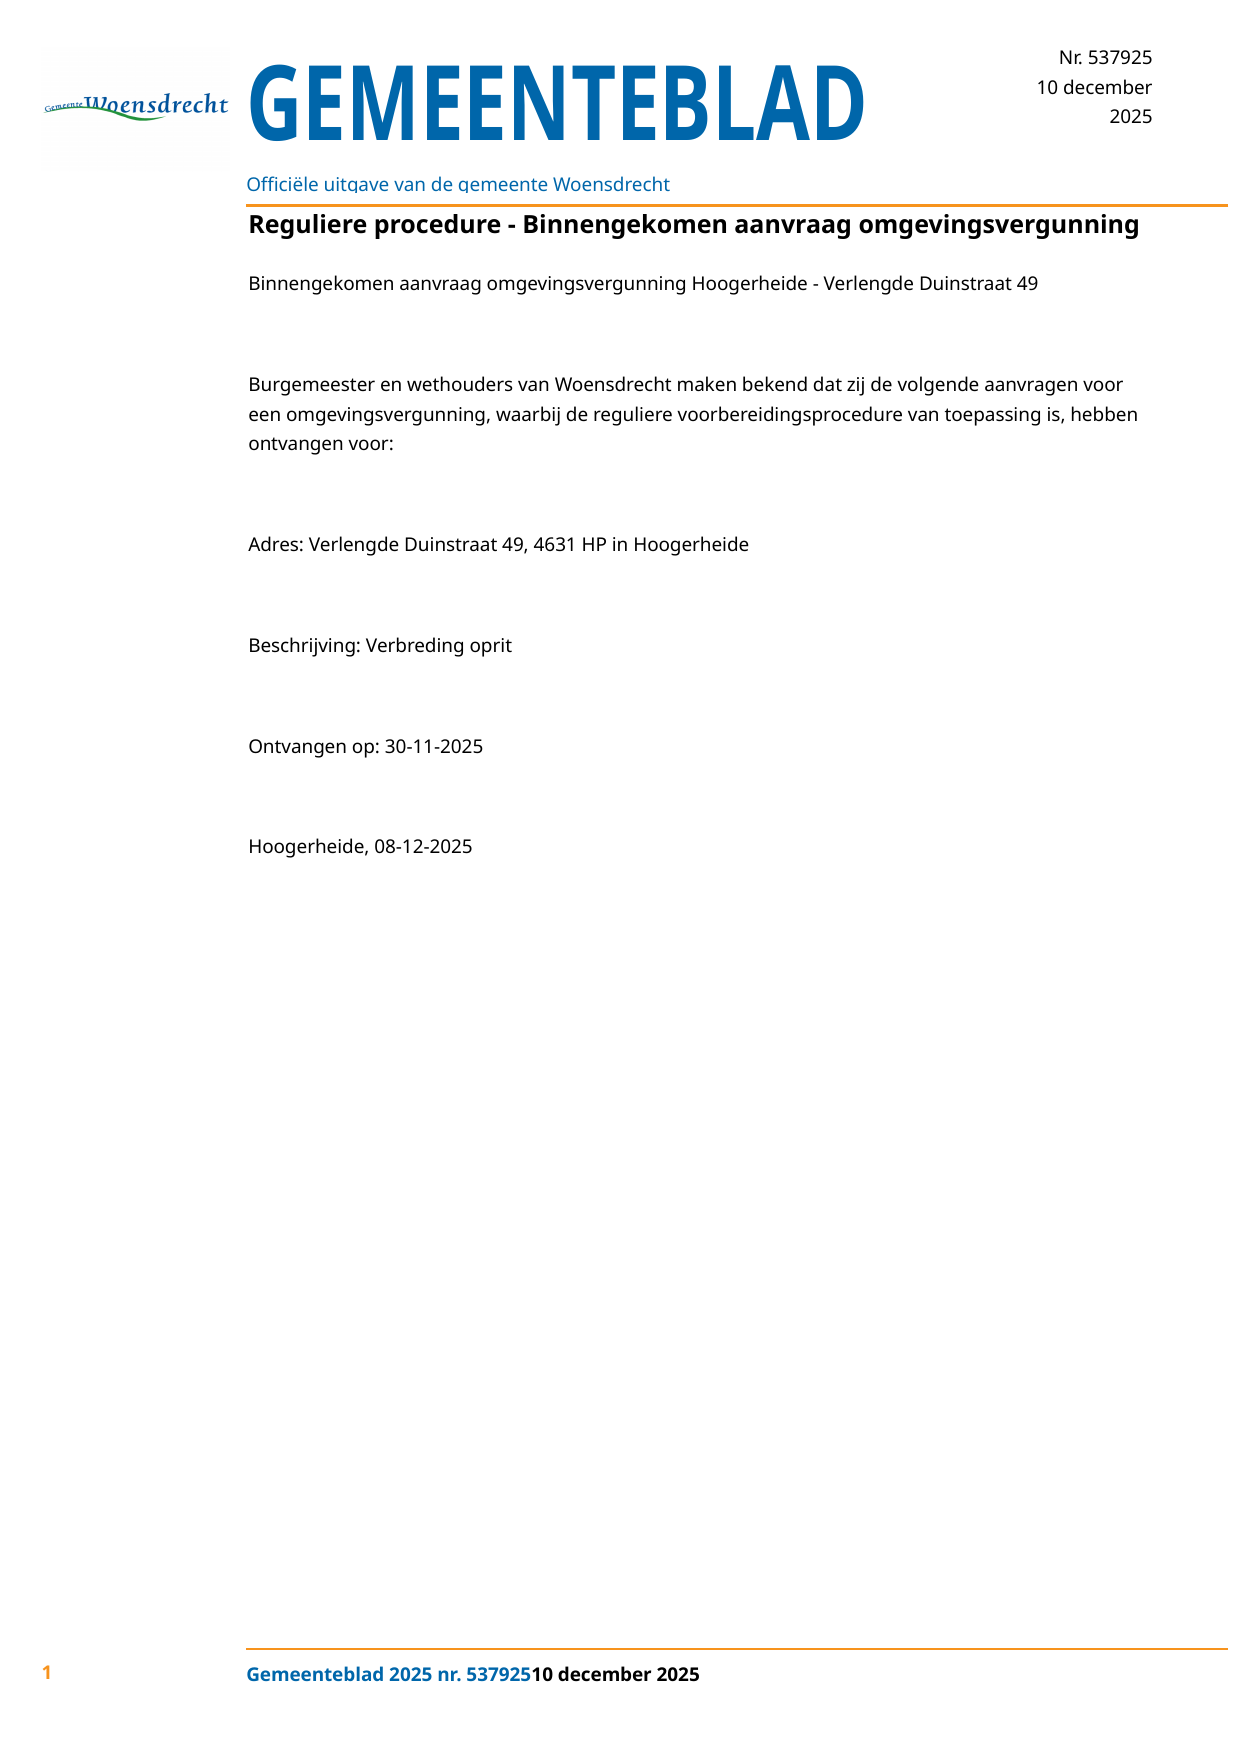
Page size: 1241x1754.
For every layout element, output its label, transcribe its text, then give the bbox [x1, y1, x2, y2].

picture [41, 47, 231, 172]
text Binnengekomen aanvraag omgevingsvergunning Hoogerheide - Verlengde Duinstraat 49 [248, 270, 1152, 296]
text Adres: Verlengde Duinstraat 49, 4631 HP in Hoogerheide [248, 531, 1152, 557]
text Reguliere procedure - Binnengekomen aanvraag omgevingsvergunning [248, 207, 1152, 241]
text Beschrijving: Verbreding oprit [248, 632, 1152, 658]
text Ontvangen op: 30-11-2025 [248, 733, 1152, 758]
text Hoogerheide, 08-12-2025 [248, 834, 1152, 859]
text Burgemeester en wethouders van Woensdrecht maken bekend dat zij de volgende aanvragen voor een omgevingsvergunning, waarbij de reguliere voorbereidingsprocedure van toepassing is, hebben ontvangen voor: [248, 371, 1152, 456]
